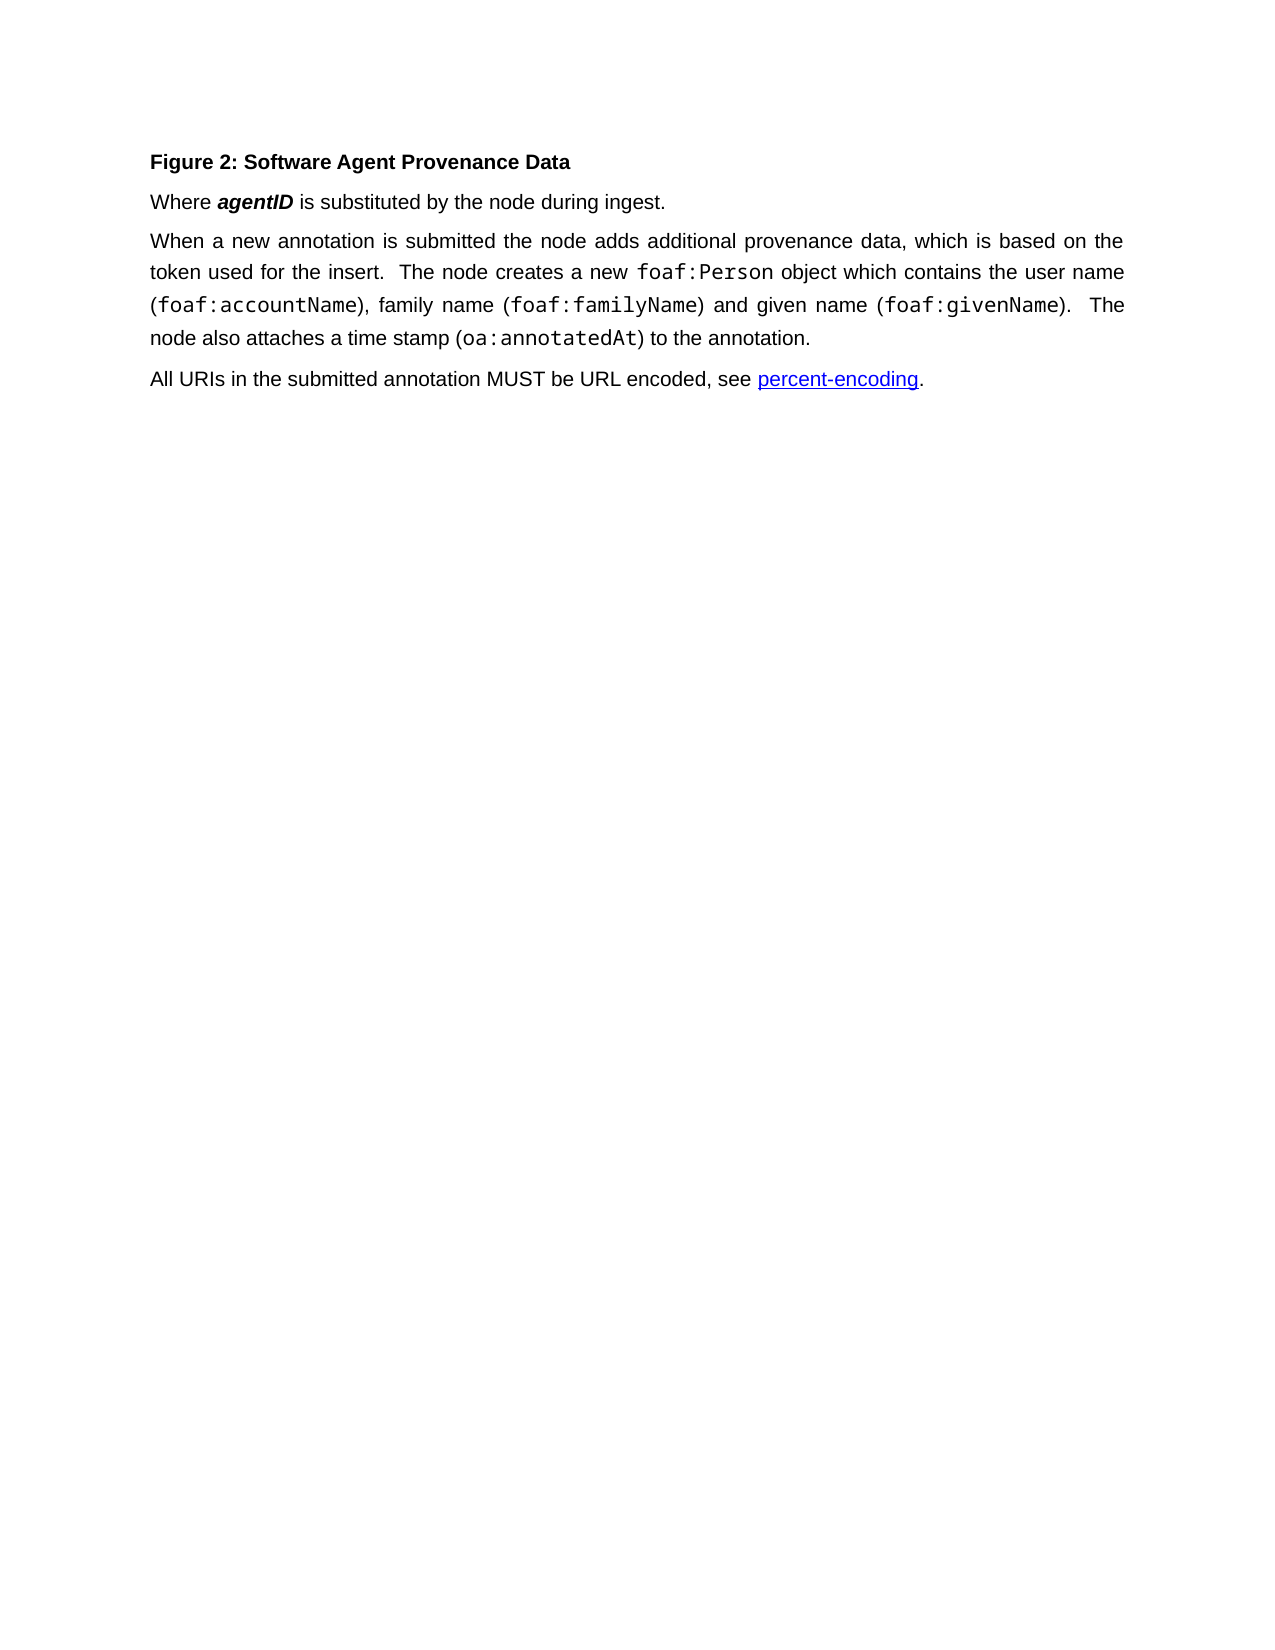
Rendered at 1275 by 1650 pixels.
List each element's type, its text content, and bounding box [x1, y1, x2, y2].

text Where agentID is substituted by the node during ingest. [150, 190, 1125, 214]
text When a new annotation is submitted the node adds additional provenance data, which is based on the token used for the insert. The node creates a new foaf:Person object which contains the user name (foaf:accountName), family name (foaf:familyName) and given name (foaf:givenName). The node also attaches a time stamp (oa:annotatedAt) to the annotation. [150, 229, 1125, 351]
text All URIs in the submitted annotation MUST be URL encoded, see percent-encoding. [150, 367, 1125, 391]
text Figure 2: Software Agent Provenance Data [150, 150, 1125, 174]
